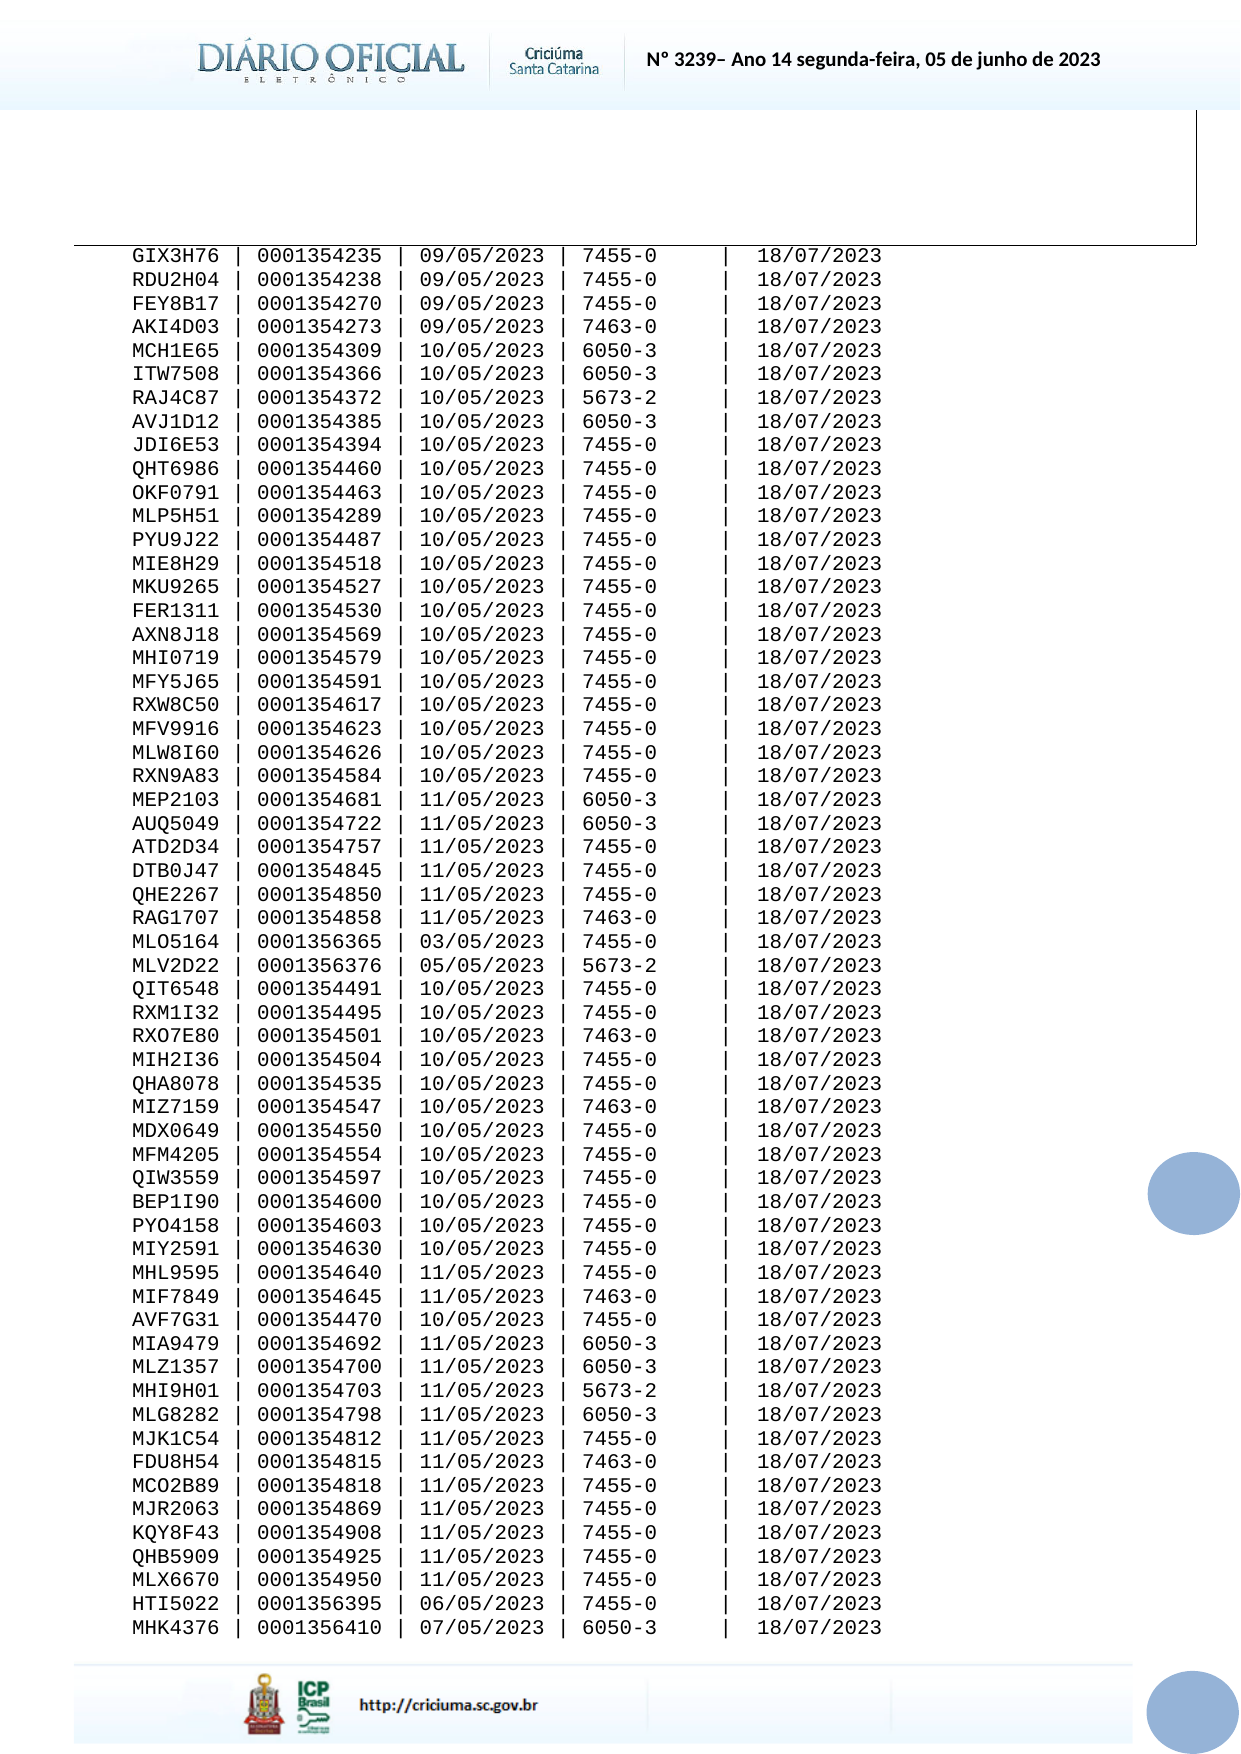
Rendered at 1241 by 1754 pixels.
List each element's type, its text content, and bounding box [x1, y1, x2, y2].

text MIY2591 | 0001354630 | 10/05/2023 | 7455-0 | 18/07/2023 [44, 1238, 1196, 1262]
text QIT6548 | 0001354491 | 10/05/2023 | 7455-0 | 18/07/2023 [44, 978, 1196, 1002]
text MDX0649 | 0001354550 | 10/05/2023 | 7455-0 | 18/07/2023 [44, 1120, 1196, 1144]
text MLO5164 | 0001356365 | 03/05/2023 | 7455-0 | 18/07/2023 [44, 931, 1196, 954]
text MCH1E65 | 0001354309 | 10/05/2023 | 6050-3 | 18/07/2023 [44, 340, 1196, 363]
text MHI9H01 | 0001354703 | 11/05/2023 | 5673-2 | 18/07/2023 [44, 1380, 1196, 1404]
text MIZ7159 | 0001354547 | 10/05/2023 | 7463-0 | 18/07/2023 [44, 1096, 1196, 1120]
text MIE8H29 | 0001354518 | 10/05/2023 | 7455-0 | 18/07/2023 [44, 553, 1196, 576]
text QHT6986 | 0001354460 | 10/05/2023 | 7455-0 | 18/07/2023 [44, 458, 1196, 482]
text FDU8H54 | 0001354815 | 11/05/2023 | 7463-0 | 18/07/2023 [44, 1451, 1196, 1475]
text RXM1I32 | 0001354495 | 10/05/2023 | 7455-0 | 18/07/2023 [44, 1002, 1196, 1026]
text QIW3559 | 0001354597 | 10/05/2023 | 7455-0 | 18/07/2023 [44, 1167, 1157, 1191]
text ITW7508 | 0001354366 | 10/05/2023 | 6050-3 | 18/07/2023 [44, 363, 1196, 387]
text MLZ1357 | 0001354700 | 11/05/2023 | 6050-3 | 18/07/2023 [44, 1357, 1196, 1380]
text MLP5H51 | 0001354289 | 10/05/2023 | 7455-0 | 18/07/2023 [44, 505, 1196, 529]
text MLV2D22 | 0001356376 | 05/05/2023 | 5673-2 | 18/07/2023 [44, 954, 1196, 978]
text HTI5022 | 0001356395 | 06/05/2023 | 7455-0 | 18/07/2023 [44, 1593, 1196, 1617]
text RXW8C50 | 0001354617 | 10/05/2023 | 7455-0 | 18/07/2023 [44, 694, 1196, 718]
text QHE2267 | 0001354850 | 11/05/2023 | 7455-0 | 18/07/2023 [44, 884, 1196, 907]
text QHA8078 | 0001354535 | 10/05/2023 | 7455-0 | 18/07/2023 [44, 1073, 1196, 1096]
text GIX3H76 | 0001354235 | 09/05/2023 | 7455-0 | 18/07/2023 [44, 245, 1196, 269]
text AXN8J18 | 0001354569 | 10/05/2023 | 7455-0 | 18/07/2023 [44, 623, 1196, 647]
text MFV9916 | 0001354623 | 10/05/2023 | 7455-0 | 18/07/2023 [44, 718, 1196, 742]
text ATD2D34 | 0001354757 | 11/05/2023 | 7455-0 | 18/07/2023 [44, 836, 1196, 860]
text JDI6E53 | 0001354394 | 10/05/2023 | 7455-0 | 18/07/2023 [44, 434, 1196, 458]
text MKU9265 | 0001354527 | 10/05/2023 | 7455-0 | 18/07/2023 [44, 576, 1196, 600]
text MFM4205 | 0001354554 | 10/05/2023 | 7455-0 | 18/07/2023 [44, 1144, 1196, 1167]
text MHI0719 | 0001354579 | 10/05/2023 | 7455-0 | 18/07/2023 [44, 647, 1196, 671]
text MFY5J65 | 0001354591 | 10/05/2023 | 7455-0 | 18/07/2023 [44, 671, 1196, 694]
text QHB5909 | 0001354925 | 11/05/2023 | 7455-0 | 18/07/2023 [44, 1546, 1196, 1569]
text FEY8B17 | 0001354270 | 09/05/2023 | 7455-0 | 18/07/2023 [44, 292, 1196, 316]
text PYO4158 | 0001354603 | 10/05/2023 | 7455-0 | 18/07/2023 [44, 1215, 1196, 1238]
text AVF7G31 | 0001354470 | 10/05/2023 | 7455-0 | 18/07/2023 [44, 1309, 1196, 1333]
text AKI4D03 | 0001354273 | 09/05/2023 | 7463-0 | 18/07/2023 [44, 316, 1196, 340]
text MCO2B89 | 0001354818 | 11/05/2023 | 7455-0 | 18/07/2023 [44, 1475, 1196, 1498]
text RXO7E80 | 0001354501 | 10/05/2023 | 7463-0 | 18/07/2023 [44, 1026, 1196, 1049]
text AVJ1D12 | 0001354385 | 10/05/2023 | 6050-3 | 18/07/2023 [44, 411, 1196, 434]
text RDU2H04 | 0001354238 | 09/05/2023 | 7455-0 | 18/07/2023 [44, 269, 1196, 292]
text RXN9A83 | 0001354584 | 10/05/2023 | 7455-0 | 18/07/2023 [44, 765, 1196, 789]
text MJR2063 | 0001354869 | 11/05/2023 | 7455-0 | 18/07/2023 [44, 1498, 1196, 1522]
text MIH2I36 | 0001354504 | 10/05/2023 | 7455-0 | 18/07/2023 [44, 1049, 1196, 1073]
text MJK1C54 | 0001354812 | 11/05/2023 | 7455-0 | 18/07/2023 [44, 1427, 1196, 1451]
text PYU9J22 | 0001354487 | 10/05/2023 | 7455-0 | 18/07/2023 [44, 529, 1196, 553]
text KQY8F43 | 0001354908 | 11/05/2023 | 7455-0 | 18/07/2023 [44, 1522, 1196, 1546]
text RAG1707 | 0001354858 | 11/05/2023 | 7463-0 | 18/07/2023 [44, 907, 1196, 931]
text DTB0J47 | 0001354845 | 11/05/2023 | 7455-0 | 18/07/2023 [44, 860, 1196, 884]
text MLW8I60 | 0001354626 | 10/05/2023 | 7455-0 | 18/07/2023 [44, 742, 1196, 765]
text MLG8282 | 0001354798 | 11/05/2023 | 6050-3 | 18/07/2023 [44, 1404, 1196, 1427]
text MHL9595 | 0001354640 | 11/05/2023 | 7455-0 | 18/07/2023 [44, 1262, 1196, 1286]
text AUQ5049 | 0001354722 | 11/05/2023 | 6050-3 | 18/07/2023 [44, 813, 1196, 836]
text OKF0791 | 0001354463 | 10/05/2023 | 7455-0 | 18/07/2023 [44, 482, 1196, 505]
text FER1311 | 0001354530 | 10/05/2023 | 7455-0 | 18/07/2023 [44, 600, 1196, 623]
text MIA9479 | 0001354692 | 11/05/2023 | 6050-3 | 18/07/2023 [44, 1333, 1196, 1357]
text RAJ4C87 | 0001354372 | 10/05/2023 | 5673-2 | 18/07/2023 [44, 387, 1196, 411]
text MLX6670 | 0001354950 | 11/05/2023 | 7455-0 | 18/07/2023 [44, 1569, 1196, 1593]
text MHK4376 | 0001356410 | 07/05/2023 | 6050-3 | 18/07/2023 [44, 1617, 1196, 1640]
text MEP2103 | 0001354681 | 11/05/2023 | 6050-3 | 18/07/2023 [44, 789, 1196, 813]
text MIF7849 | 0001354645 | 11/05/2023 | 7463-0 | 18/07/2023 [44, 1286, 1196, 1309]
text BEP1I90 | 0001354600 | 10/05/2023 | 7455-0 | 18/07/2023 [44, 1191, 1153, 1215]
